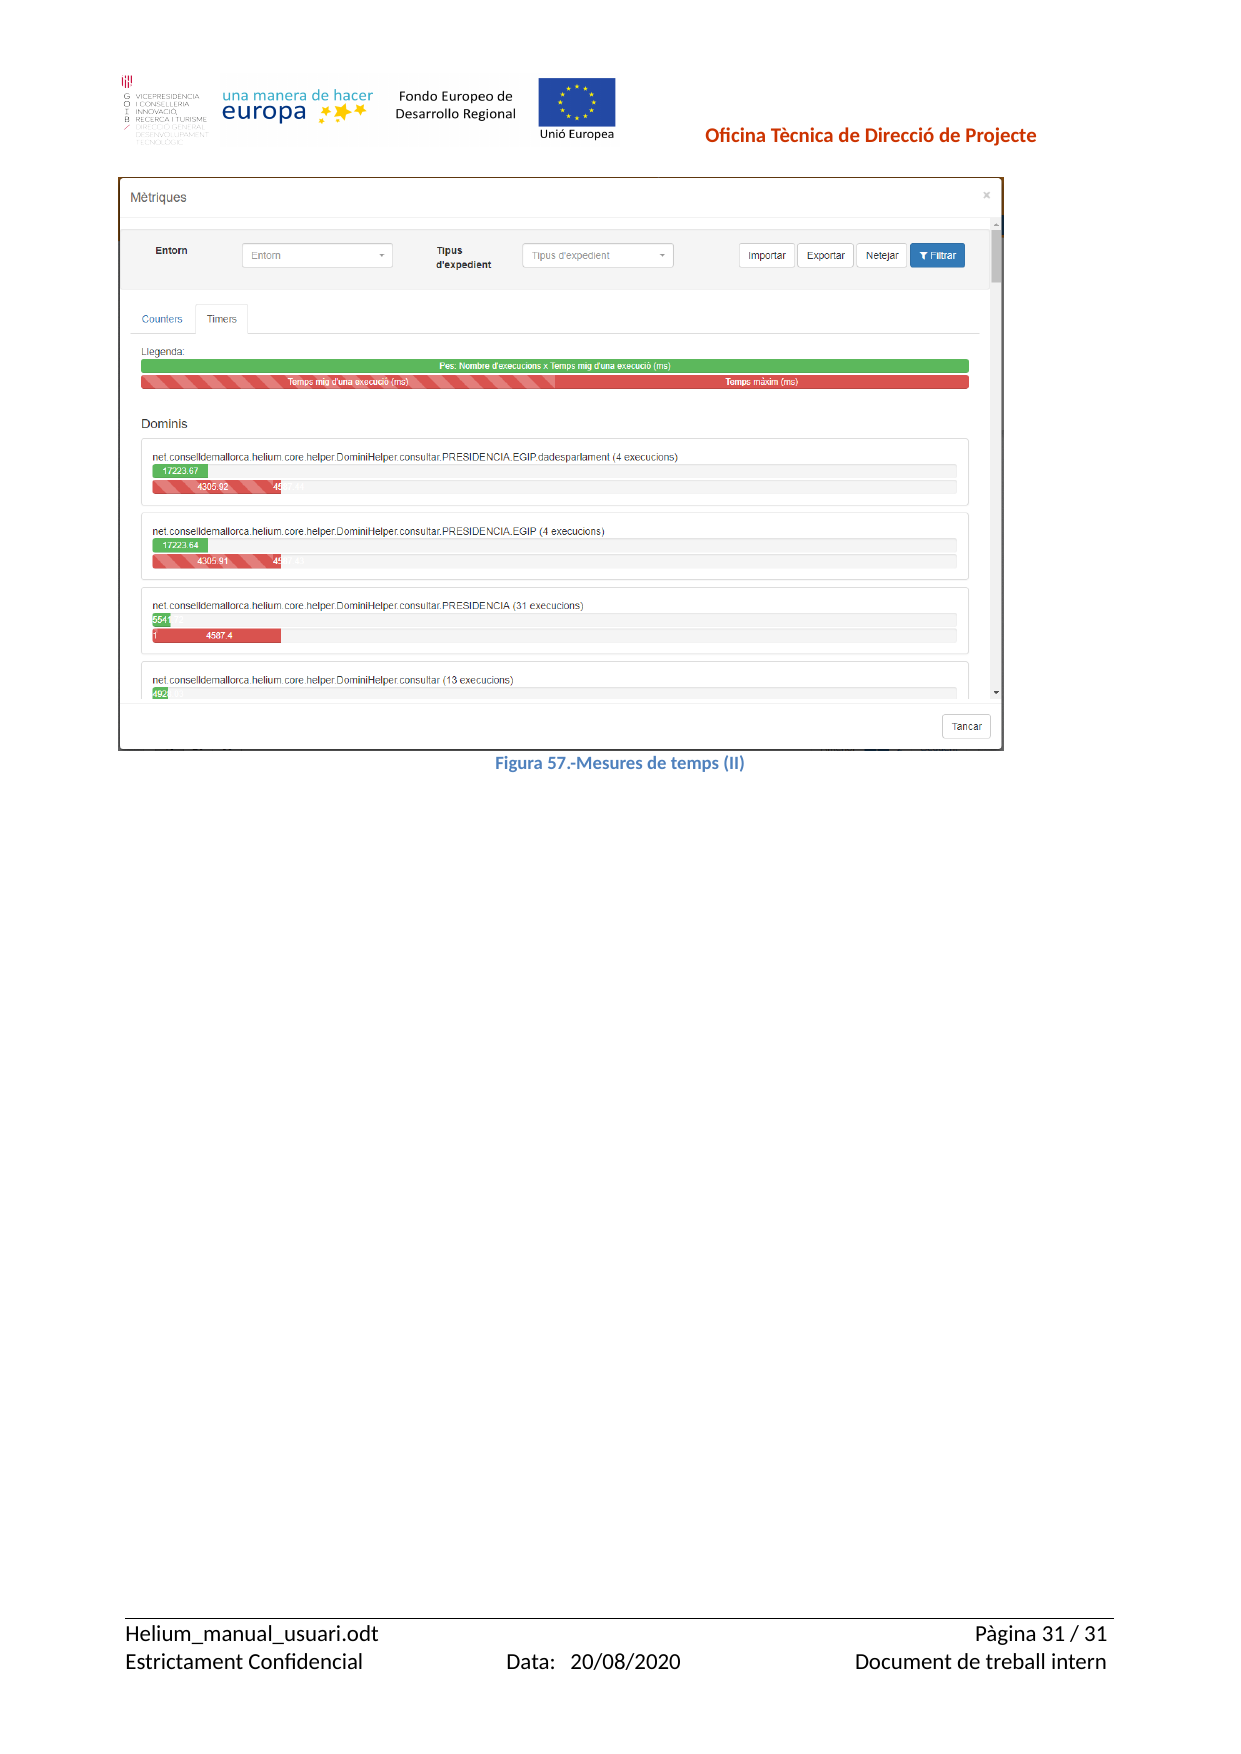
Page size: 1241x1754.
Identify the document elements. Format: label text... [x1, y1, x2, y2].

picture [219, 73, 621, 147]
picture [118, 177, 1004, 751]
text Figura 57.-Mesures de temps (II) [118, 751, 1122, 774]
picture [118, 73, 213, 147]
